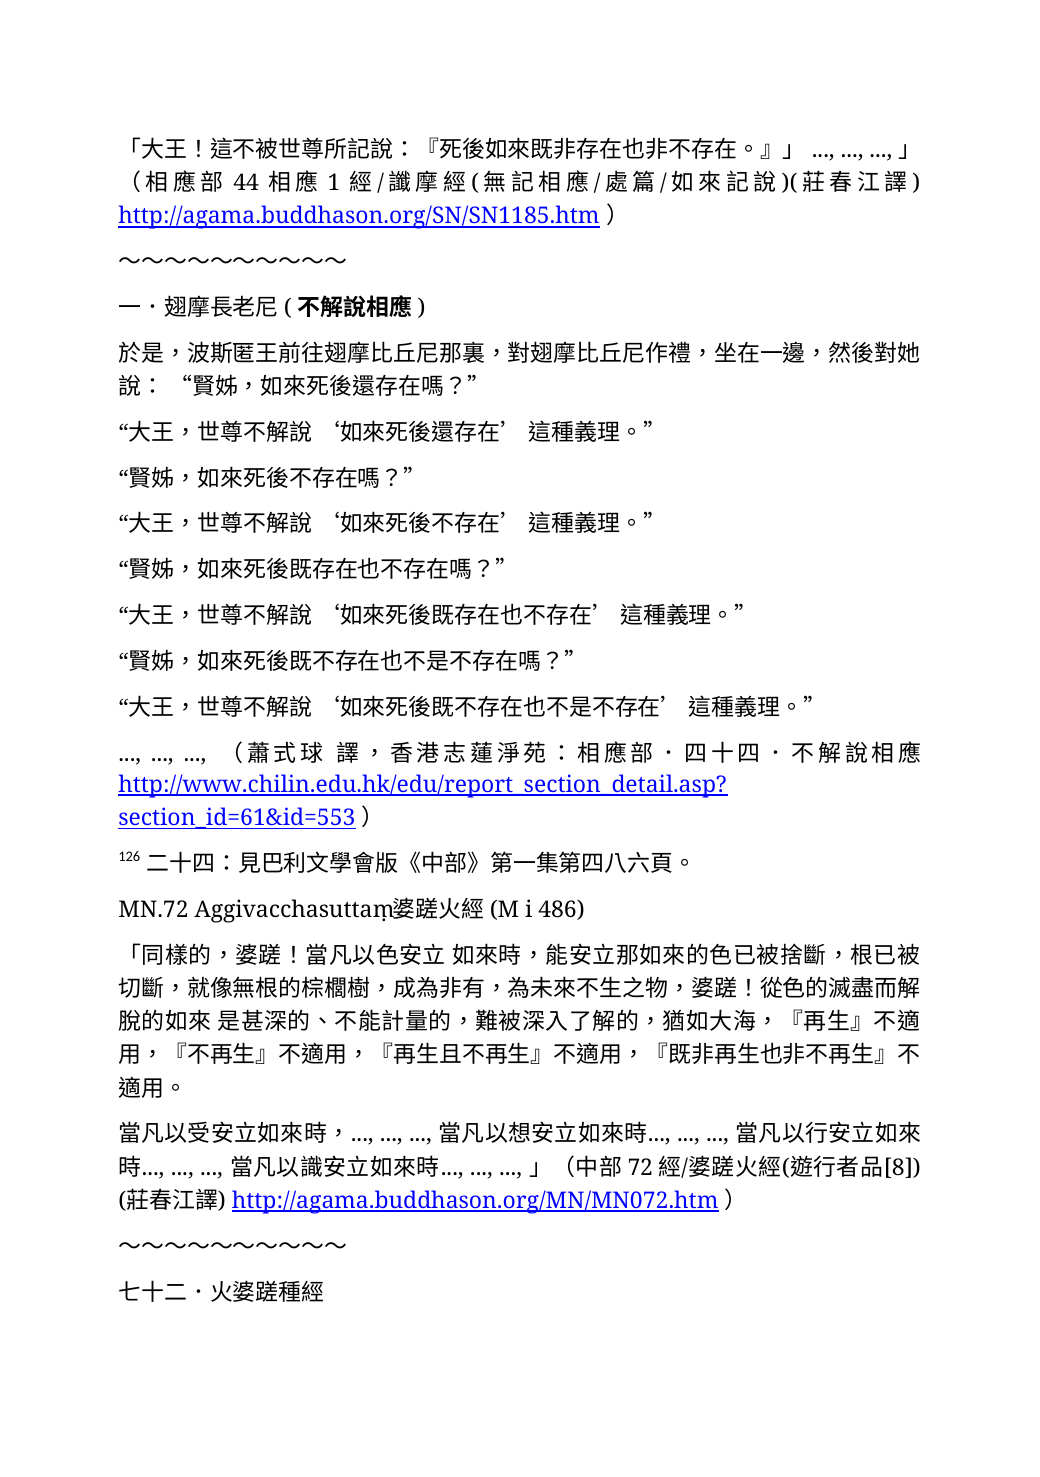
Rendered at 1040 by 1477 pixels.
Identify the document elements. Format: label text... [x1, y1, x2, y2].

text “賢姊，如來死後不存在嗎？” [118, 459, 921, 493]
text “大王，世尊不解說 ‘如來死後不存在’ 這種義理。” [118, 505, 921, 539]
text MN.72 Aggivacchasuttaṃ 婆蹉火經 (M i 486) [118, 891, 921, 924]
text “大王，世尊不解說 ‘如來死後還存在’ 這種義理。” [118, 414, 921, 447]
text 「同樣的，婆蹉！當凡以色安立 如來時，能安立那如來的色已被捨斷，根已被切斷，就像無根的棕櫚樹，成為非有，為未來不生之物，婆蹉！從色的滅盡而解脫的如來 是甚深的、不能計量的，難被深入了解的，猶如大海，『再生』不適用，『不再生』不適用，『再生且不再生』不適用，『既非再生也非不再生』不適用。 [118, 936, 921, 1103]
text “賢姊，如來死後既存在也不存在嗎？” [118, 551, 921, 584]
text 於是，波斯匿王前往翅摩比丘尼那裏，對翅摩比丘尼作禮，坐在一邊，然後對她說： “賢姊，如來死後還存在嗎？” [118, 335, 921, 401]
text 當凡以受安立如來時，..., ..., ..., 當凡以想安立如來時..., ..., ..., 當凡以行安立如來時..., ..., ..., 當凡以識安立如來時..., ..., ..., 」（中部72經/婆蹉火經(遊行者品[8])(莊春江譯) http://agama.buddhason.org/MN/MN072.htm ） [118, 1115, 921, 1215]
text ..., ..., ..., （蕭式球 譯，香港志蓮淨苑：相應部．四十四．不解說相應 http://www.chilin.edu.hk/edu/report_section_detail.asp?section_id=61&id=553 ） [118, 734, 921, 832]
text 二十四：見巴利文學會版《中部》第一集第四八六頁。 [118, 845, 921, 878]
text “大王，世尊不解說 ‘如來死後既存在也不存在’ 這種義理。” [118, 597, 921, 630]
text “賢姊，如來死後既不存在也不是不存在嗎？” [118, 643, 921, 676]
text 一．翅摩長老尼 ( 不解說相應 ) [118, 289, 921, 322]
text “大王，世尊不解說 ‘如來死後既不存在也不是不存在’ 這種義理。” [118, 689, 921, 722]
text ～～～～～～～～～～ [118, 1228, 921, 1261]
text ～～～～～～～～～～ [118, 243, 921, 276]
text 七十二．火婆蹉種經 [118, 1273, 921, 1307]
text 「大王！這不被世尊所記說：『死後如來既非存在也非不存在。』」 ..., ..., ..., 」（相應部44相應1經/讖摩經(無記相應/處篇/如來記說)(莊春江譯) http://agama.buddhason.org/SN/SN1185.htm ） [118, 131, 921, 231]
